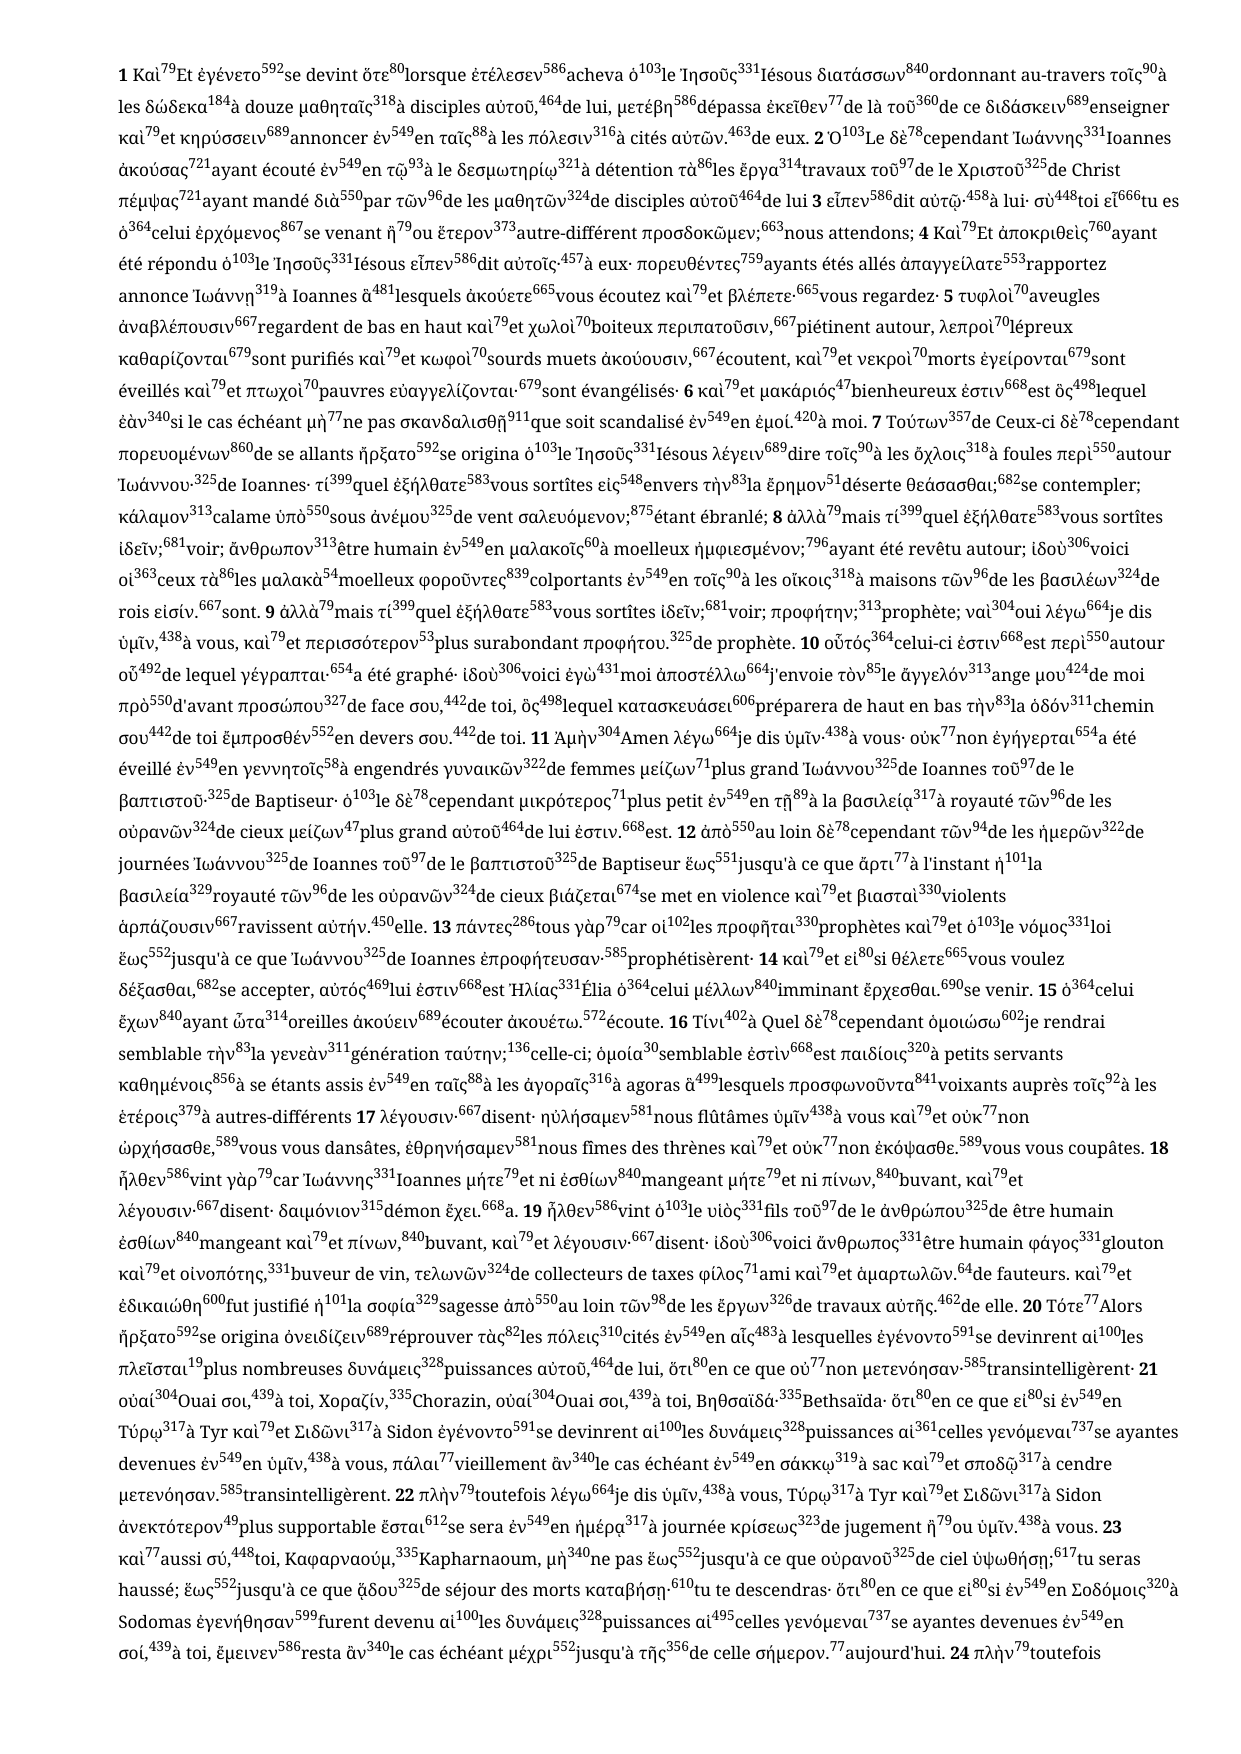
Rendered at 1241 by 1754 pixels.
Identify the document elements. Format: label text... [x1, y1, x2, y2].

text 1 Καὶ79Et ἐγένετο592se devint ὅτε80lorsque ἐτέλεσεν586acheva ὁ103le Ἰησοῦς331Iésous διατάσσων840ordonnant au-travers τοῖς90à les δώδεκα184à douze μαθηταῖς318à disciples αὐτοῦ,464de lui, μετέβη586dépassa ἐκεῖθεν77de là τοῦ360de ce διδάσκειν689enseigner καὶ79et κηρύσσειν689annoncer ἐν549en ταῖς88à les πόλεσιν316à cités αὐτῶν.463de eux. 2 Ὁ103Le δὲ78cependant Ἰωάννης331Ioannes ἀκούσας721ayant écouté ἐν549en τῷ93à le δεσμωτηρίῳ321à détention τὰ86les ἔργα314travaux τοῦ97de le Χριστοῦ325de Christ πέμψας721ayant mandé διὰ550par τῶν96de les μαθητῶν324de disciples αὐτοῦ464de lui 3 εἶπεν586dit αὐτῷ·458à lui· σὺ448toi εἶ666tu es ὁ364celui ἐρχόμενος867se venant ἢ79ou ἕτερον373autre-différent προσδοκῶμεν;663nous attendons; 4 Καὶ79Et ἀποκριθεὶς760ayant été répondu ὁ103le Ἰησοῦς331Iésous εἶπεν586dit αὐτοῖς·457à eux· πορευθέντες759ayants étés allés ἀπαγγείλατε553rapportez annonce Ἰωάννῃ319à Ioannes ἃ481lesquels ἀκούετε665vous écoutez καὶ79et βλέπετε·665vous regardez· 5 τυφλοὶ70aveugles ἀναβλέπουσιν667regardent de bas en haut καὶ79et χωλοὶ70boiteux περιπατοῦσιν,667piétinent autour, λεπροὶ70lépreux καθαρίζονται679sont purifiés καὶ79et κωφοὶ70sourds muets ἀκούουσιν,667écoutent, καὶ79et νεκροὶ70morts ἐγείρονται679sont éveillés καὶ79et πτωχοὶ70pauvres εὐαγγελίζονται·679sont évangélisés· 6 καὶ79et μακάριός47bienheureux ἐστιν668est ὃς498lequel ἐὰν340si le cas échéant μὴ77ne pas σκανδαλισθῇ911que soit scandalisé ἐν549en ἐμοί.420à moi. 7 Τούτων357de Ceux-ci δὲ78cependant πορευομένων860de se allants ἤρξατο592se origina ὁ103le Ἰησοῦς331Iésous λέγειν689dire τοῖς90à les ὄχλοις318à foules περὶ550autour Ἰωάννου·325de Ioannes· τί399quel ἐξήλθατε583vous sortîtes εἰς548envers τὴν83la ἔρημον51déserte θεάσασθαι;682se contempler; κάλαμον313calame ὑπὸ550sous ἀνέμου325de vent σαλευόμενον;875étant ébranlé; 8 ἀλλὰ79mais τί399quel ἐξήλθατε583vous sortîtes ἰδεῖν;681voir; ἄνθρωπον313être humain ἐν549en μαλακοῖς60à moelleux ἠμφιεσμένον;796ayant été revêtu autour; ἰδοὺ306voici οἱ363ceux τὰ86les μαλακὰ54moelleux φοροῦντες839colportants ἐν549en τοῖς90à les οἴκοις318à maisons τῶν96de les βασιλέων324de rois εἰσίν.667sont. 9 ἀλλὰ79mais τί399quel ἐξήλθατε583vous sortîtes ἰδεῖν;681voir; προφήτην;313prophète; ναὶ304oui λέγω664je dis ὑμῖν,438à vous, καὶ79et περισσότερον53plus surabondant προφήτου.325de prophète. 10 οὗτός364celui-ci ἐστιν668est περὶ550autour οὗ492de lequel γέγραπται·654a été graphé· ἰδοὺ306voici ἐγὼ431moi ἀποστέλλω664j'envoie τὸν85le ἄγγελόν313ange μου424de moi πρὸ550d'avant προσώπου327de face σου,442de toi, ὃς498lequel κατασκευάσει606préparera de haut en bas τὴν83la ὁδόν311chemin σου442de toi ἔμπροσθέν552en devers σου.442de toi. 11 Ἀμὴν304Amen λέγω664je dis ὑμῖν·438à vous· οὐκ77non ἐγήγερται654a été éveillé ἐν549en γεννητοῖς58à engendrés γυναικῶν322de femmes μείζων71plus grand Ἰωάννου325de Ioannes τοῦ97de le βαπτιστοῦ·325de Baptiseur· ὁ103le δὲ78cependant μικρότερος71plus petit ἐν549en τῇ89à la βασιλείᾳ317à royauté τῶν96de les οὐρανῶν324de cieux μείζων47plus grand αὐτοῦ464de lui ἐστιν.668est. 12 ἀπὸ550au loin δὲ78cependant τῶν94de les ἡμερῶν322de journées Ἰωάννου325de Ioannes τοῦ97de le βαπτιστοῦ325de Baptiseur ἕως551jusqu'à ce que ἄρτι77à l'instant ἡ101la βασιλεία329royauté τῶν96de les οὐρανῶν324de cieux βιάζεται674se met en violence καὶ79et βιασταὶ330violents ἁρπάζουσιν667ravissent αὐτήν.450elle. 13 πάντες286tous γὰρ79car οἱ102les προφῆται330prophètes καὶ79et ὁ103le νόμος331loi ἕως552jusqu'à ce que Ἰωάννου325de Ioannes ἐπροφήτευσαν·585prophétisèrent· 14 καὶ79et εἰ80si θέλετε665vous voulez δέξασθαι,682se accepter, αὐτός469lui ἐστιν668est Ἠλίας331Élia ὁ364celui μέλλων840imminant ἔρχεσθαι.690se venir. 15 ὁ364celui ἔχων840ayant ὦτα314oreilles ἀκούειν689écouter ἀκουέτω.572écoute. 16 Τίνι402à Quel δὲ78cependant ὁμοιώσω602je rendrai semblable τὴν83la γενεὰν311génération ταύτην;136celle-ci; ὁμοία30semblable ἐστὶν668est παιδίοις320à petits servants καθημένοις856à se étants assis ἐν549en ταῖς88à les ἀγοραῖς316à agoras ἃ499lesquels προσφωνοῦντα841voixants auprès τοῖς92à les ἑτέροις379à autres-différents 17 λέγουσιν·667disent· ηὐλήσαμεν581nous flûtâmes ὑμῖν438à vous καὶ79et οὐκ77non ὠρχήσασθε,589vous vous dansâtes, ἐθρηνήσαμεν581nous fîmes des thrènes καὶ79et οὐκ77non ἐκόψασθε.589vous vous coupâtes. 18 ἦλθεν586vint γὰρ79car Ἰωάννης331Ioannes μήτε79et ni ἐσθίων840mangeant μήτε79et ni πίνων,840buvant, καὶ79et λέγουσιν·667disent· δαιμόνιον315démon ἔχει.668a. 19 ἦλθεν586vint ὁ103le υἱὸς331fils τοῦ97de le ἀνθρώπου325de être humain ἐσθίων840mangeant καὶ79et πίνων,840buvant, καὶ79et λέγουσιν·667disent· ἰδοὺ306voici ἄνθρωπος331être humain φάγος331glouton καὶ79et οἰνοπότης,331buveur de vin, τελωνῶν324de collecteurs de taxes φίλος71ami καὶ79et ἁμαρτωλῶν.64de fauteurs. καὶ79et ἐδικαιώθη600fut justifié ἡ101la σοφία329sagesse ἀπὸ550au loin τῶν98de les ἔργων326de travaux αὐτῆς.462de elle. 20 Τότε77Alors ἤρξατο592se origina ὀνειδίζειν689réprouver τὰς82les πόλεις310cités ἐν549en αἷς483à lesquelles ἐγένοντο591se devinrent αἱ100les πλεῖσται19plus nombreuses δυνάμεις328puissances αὐτοῦ,464de lui, ὅτι80en ce que οὐ77non μετενόησαν·585transintelligèrent· 21 οὐαί304Ouai σοι,439à toi, Χοραζίν,335Chorazin, οὐαί304Ouai σοι,439à toi, Βηθσαϊδά·335Bethsaïda· ὅτι80en ce que εἰ80si ἐν549en Τύρῳ317à Tyr καὶ79et Σιδῶνι317à Sidon ἐγένοντο591se devinrent αἱ100les δυνάμεις328puissances αἱ361celles γενόμεναι737se ayantes devenues ἐν549en ὑμῖν,438à vous, πάλαι77vieillement ἂν340le cas échéant ἐν549en σάκκῳ319à sac καὶ79et σποδῷ317à cendre μετενόησαν.585transintelligèrent. 22 πλὴν79toutefois λέγω664je dis ὑμῖν,438à vous, Τύρῳ317à Tyr καὶ79et Σιδῶνι317à Sidon ἀνεκτότερον49plus supportable ἔσται612se sera ἐν549en ἡμέρᾳ317à journée κρίσεως323de jugement ἢ79ou ὑμῖν.438à vous. 23 καὶ77aussi σύ,448toi, Καφαρναούμ,335Kapharnaoum, μὴ340ne pas ἕως552jusqu'à ce que οὐρανοῦ325de ciel ὑψωθήσῃ;617tu seras haussé; ἕως552jusqu'à ce que ᾅδου325de séjour des morts καταβήσῃ·610tu te descendras· ὅτι80en ce que εἰ80si ἐν549en Σοδόμοις320à Sodomas ἐγενήθησαν599furent devenu αἱ100les δυνάμεις328puissances αἱ495celles γενόμεναι737se ayantes devenues ἐν549en σοί,439à toi, ἔμεινεν586resta ἂν340le cas échéant μέχρι552jusqu'à τῆς356de celle σήμερον.77aujourd'hui. 24 πλὴν79toutefois λέγω664je dis ὑμῖν438à vous ὅτι80en ce que γῇ317à terre Σοδόμων326de Sodomas ἀνεκτότερον49plus supportable ἔσται612se sera ἐν549en ἡμέρᾳ317à journée κρίσεως323de jugement ἢ79ou σοί.439à toi. 25 Ἐν549En ἐκείνῳ144à celui-là τῷ91à le καιρῷ319à moment ἀποκριθεὶς760ayant été répondu ὁ103le Ἰησοῦς331Iésous εἶπεν·586dit· ἐξομολογοῦμαί670je m'avoue à l'excès σοι,439à toi, πάτερ,337père, κύριε337Maître τοῦ97de le οὐρανοῦ325de ciel καὶ79et τῆς95de la γῆς,323de terre, ὅτι80en ce que ἔκρυψας584tu cachas ταῦτα347ces-ci ἀπὸ550au loin σοφῶν64de sages καὶ79et συνετῶν64de capables de comprendre καὶ79et ἀπεκάλυψας584tu découvris αὐτὰ453eux νηπίοις·58à infantiles· 26 ναὶ304oui ὁ109le πατήρ,337père, ὅτι80en ce que οὕτως77ainsi εὐδοκία329estimation en bien ἐγένετο592se devint ἔμπροσθέν552en devers σου.442de toi. 27 Πάντα391Tous μοι420à moi παρεδόθη600fut transmis ὑπὸ550sous τοῦ97de le πατρός325de père μου,424de moi, καὶ79et οὐδεὶς390aucun ἐπιγινώσκει668reconnaît τὸν85le υἱὸν313fils εἰ551si μὴ77ne pas ὁ103le πατήρ,331père, οὐδὲ79non cependant τὸν85le πατέρα313père τις390un quelconque ἐπιγινώσκει668reconnaît εἰ551si μὴ77ne pas ὁ103le υἱὸς331fils καὶ79et ᾧ486à lequel ἐὰν340si le cas échéant βούληται927que se ait dessein ὁ103le υἱὸς331fils ἀποκαλύψαι.681découvrir. 28 Δεῦτε553Venez ici πρός548vers με417moi πάντες290tous οἱ368ceux κοπιῶντες844peinants καὶ79et πεφορτισμένοι,817ayants étés chargés, κἀγὼ431et moi ἀναπαύσω602je reposerai ὑμᾶς.436vous. 29 ἄρατε553levez τὸν85le ζυγόν313joug-balance μου424de moi ἐφ᾽548sur ὑμᾶς436vous καὶ79et μάθετε553apprenez ἀπ᾽550au loin ἐμοῦ,424de moi, ὅτι80en ce que πραΰς71doux εἰμι664je suis καὶ79et ταπεινὸς71bas τῇ89à la καρδίᾳ,317à coeur, καὶ79et εὑρήσετε603vous trouverez ἀνάπαυσιν311repos ταῖς88à les ψυχαῖς316à âmes ὑμῶν·441de vous· 30 ὁ103le γὰρ79car ζυγός331joug-balance μου424de moi χρηστὸς47utile bon καὶ79et τὸ105le φορτίον333charge μου424de moi ἐλαφρόν49léger ἐστιν.668est. [118, 59, 1181, 1665]
